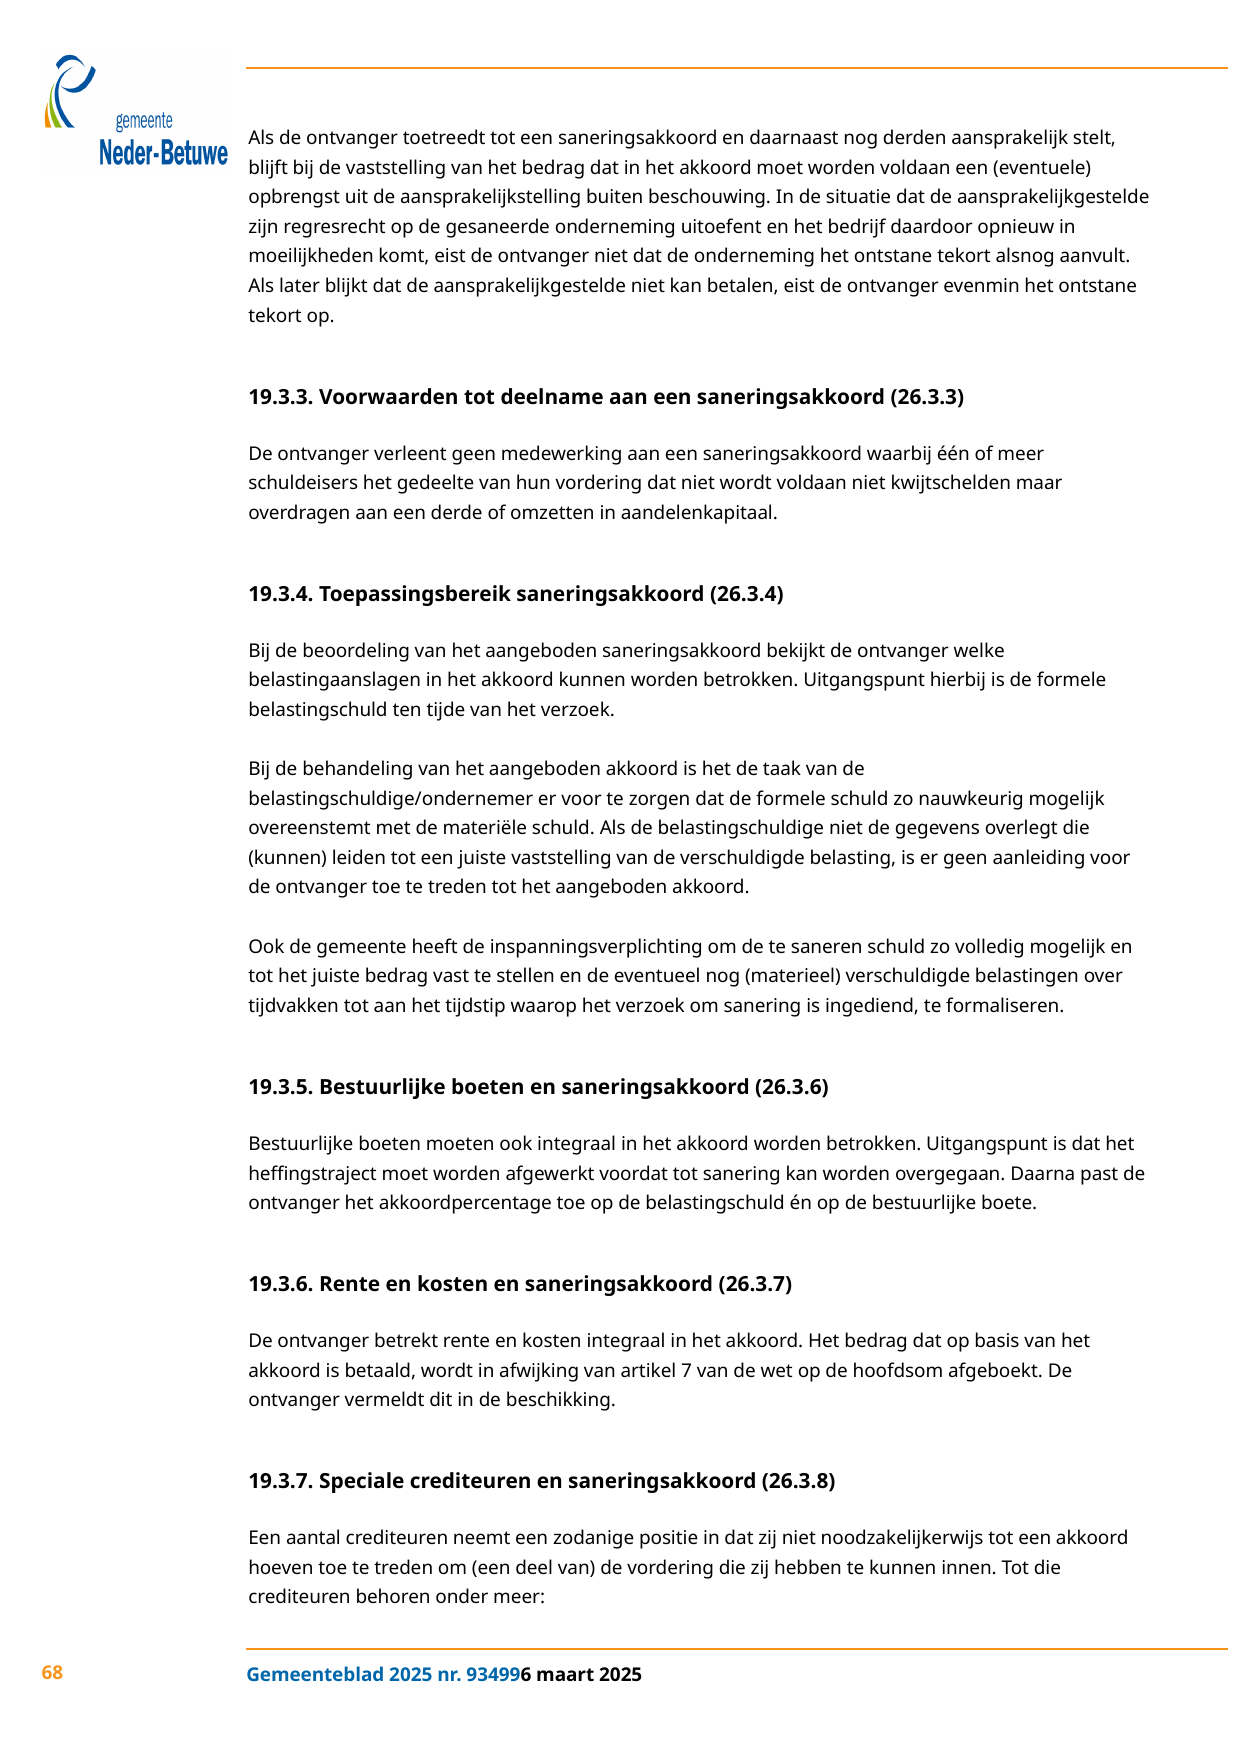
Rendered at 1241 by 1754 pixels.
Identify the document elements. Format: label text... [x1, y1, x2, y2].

text Bestuurlijke boeten moeten ook integraal in het akkoord worden betrokken. Uitgangspunt is dat het heffingstraject moet worden afgewerkt voordat tot sanering kan worden overgegaan. Daarna past de ontvanger het akkoordpercentage toe op de belastingschuld én op de bestuurlijke boete. [248, 1130, 1152, 1215]
text Een aantal crediteuren neemt een zodanige positie in dat zij niet noodzakelijkerwijs tot een akkoord hoeven toe te treden om (een deel van) de vordering die zij hebben te kunnen innen. Tot die crediteuren behoren onder meer: [248, 1524, 1152, 1609]
text 19.3.6. Rente en kosten en saneringsakkoord (26.3.7) [248, 1269, 1152, 1298]
text Als de ontvanger toetreedt tot een saneringsakkoord en daarnaast nog derden aansprakelijk stelt, blijft bij de vaststelling van het bedrag dat in het akkoord moet worden voldaan een (eventuele) opbrengst uit de aansprakelijkstelling buiten beschouwing. In de situatie dat de aansprakelijkgestelde zijn regresrecht op de gesaneerde onderneming uitoefent en het bedrijf daardoor opnieuw in moeilijkheden komt, eist de ontvanger niet dat de onderneming het ontstane tekort alsnog aanvult. Als later blijkt dat de aansprakelijkgestelde niet kan betalen, eist de ontvanger evenmin het ontstane tekort op. [248, 124, 1152, 328]
text Bij de beoordeling van het aangeboden saneringsakkoord bekijkt de ontvanger welke belastingaanslagen in het akkoord kunnen worden betrokken. Uitgangspunt hierbij is de formele belastingschuld ten tijde van het verzoek. [248, 637, 1152, 722]
text 19.3.4. Toepassingsbereik saneringsakkoord (26.3.4) [248, 579, 1152, 607]
text De ontvanger verleent geen medewerking aan een saneringsakkoord waarbij één of meer schuldeisers het gedeelte van hun vordering dat niet wordt voldaan niet kwijtschelden maar overdragen aan een derde of omzetten in aandelenkapitaal. [248, 440, 1152, 525]
text 19.3.5. Bestuurlijke boeten en saneringsakkoord (26.3.6) [248, 1072, 1152, 1101]
text Ook de gemeente heeft de inspanningsverplichting om de te saneren schuld zo volledig mogelijk en tot het juiste bedrag vast te stellen en de eventueel nog (materieel) verschuldigde belastingen over tijdvakken tot aan het tijdstip waarop het verzoek om sanering is ingediend, te formaliseren. [248, 933, 1152, 1018]
text 19.3.7. Speciale crediteuren en saneringsakkoord (26.3.8) [248, 1466, 1152, 1495]
picture [41, 47, 231, 172]
text 19.3.3. Voorwaarden tot deelname aan een saneringsakkoord (26.3.3) [248, 382, 1152, 410]
text Bij de behandeling van het aangeboden akkoord is het de taak van de belastingschuldige/ondernemer er voor te zorgen dat de formele schuld zo nauwkeurig mogelijk overeenstemt met de materiële schuld. Als de belastingschuldige niet de gegevens overlegt die (kunnen) leiden tot een juiste vaststelling van de verschuldigde belasting, is er geen aanleiding voor de ontvanger toe te treden tot het aangeboden akkoord. [248, 755, 1152, 899]
text De ontvanger betrekt rente en kosten integraal in het akkoord. Het bedrag dat op basis van het akkoord is betaald, wordt in afwijking van artikel 7 van de wet op de hoofdsom afgeboekt. De ontvanger vermeldt dit in de beschikking. [248, 1327, 1152, 1412]
